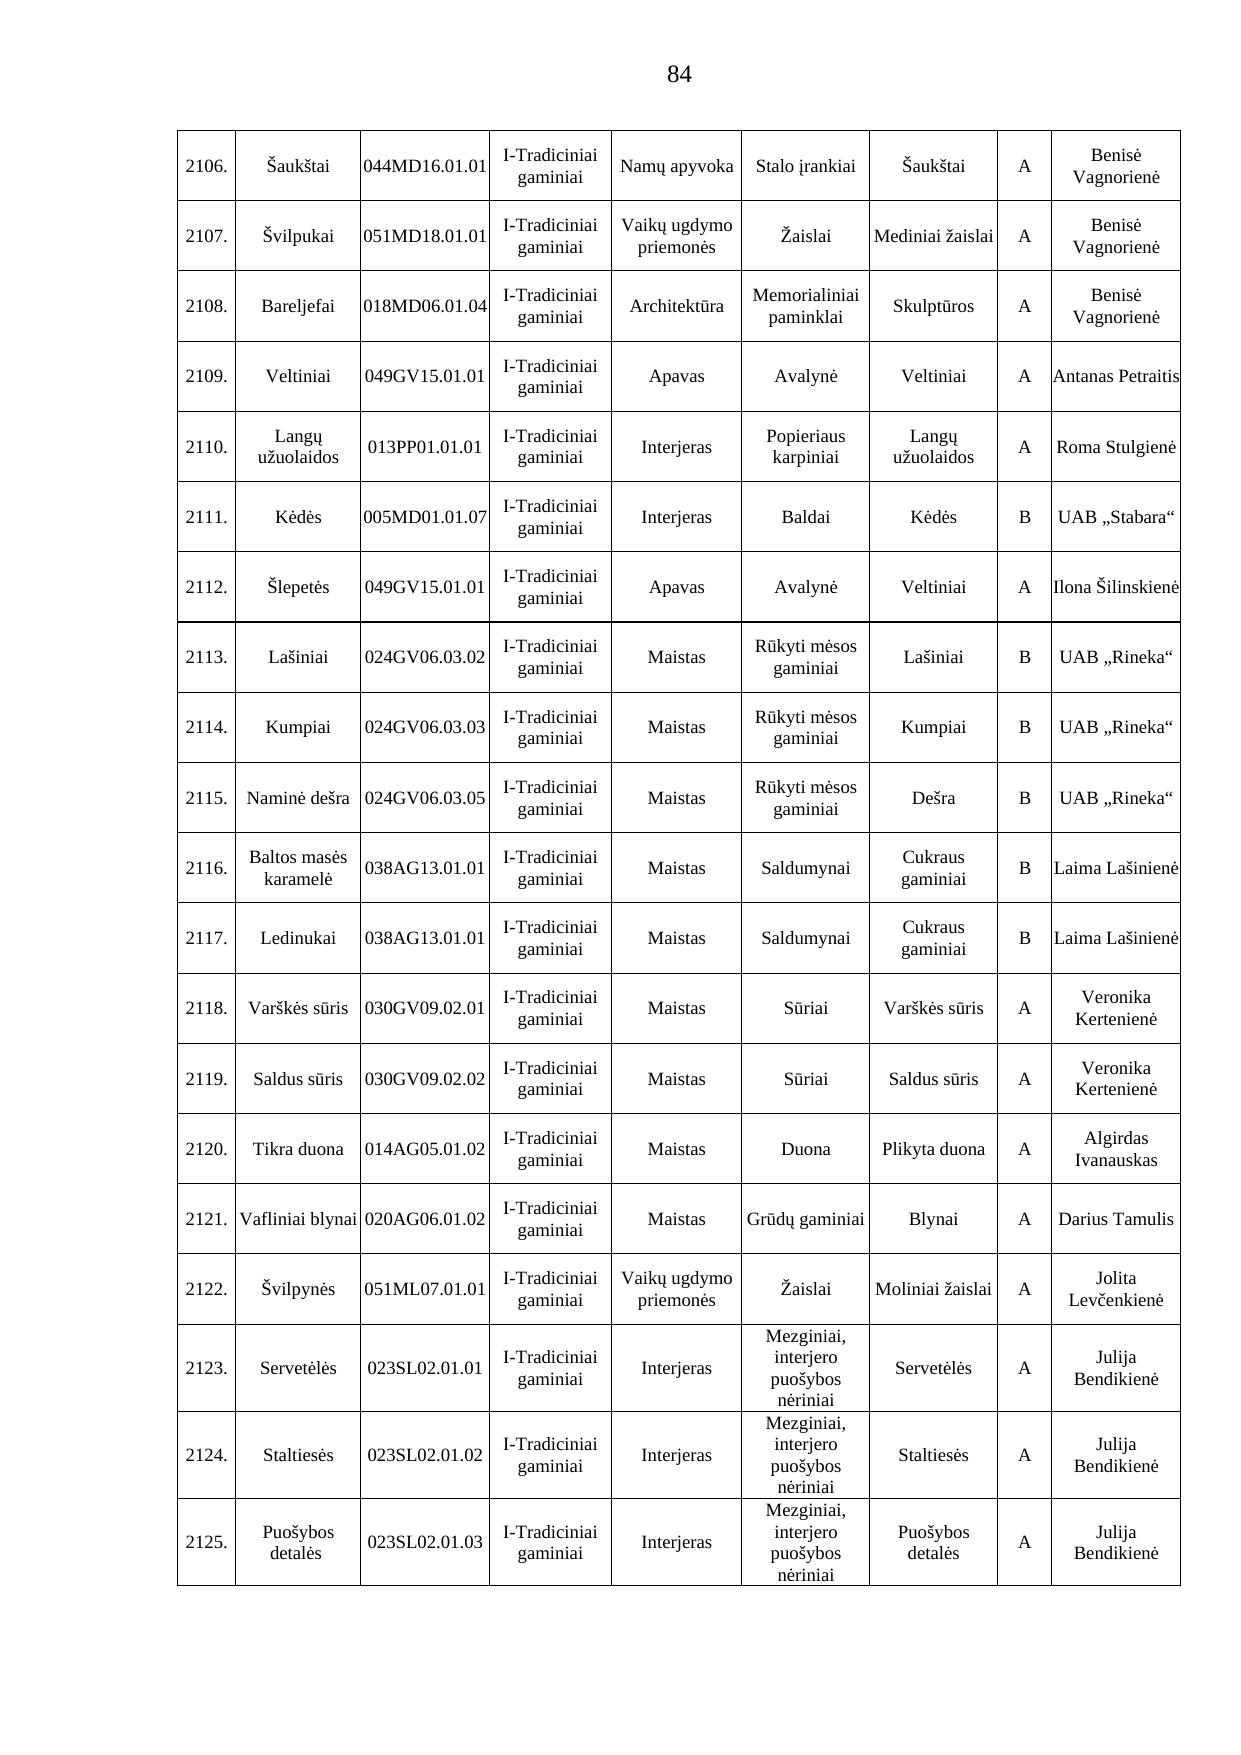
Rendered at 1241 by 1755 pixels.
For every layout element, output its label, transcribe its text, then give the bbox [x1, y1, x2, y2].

table_cell Grūdų gaminiai [742, 1184, 869, 1253]
table_cell Naminė dešra [236, 763, 360, 832]
table_cell Sūriai [742, 1044, 869, 1113]
table_cell Apavas [612, 552, 741, 621]
table_cell Benisė Vagnorienė [1052, 201, 1180, 270]
table_cell Namų apyvoka [612, 131, 741, 200]
table_cell UAB „Stabara“ [1052, 482, 1180, 551]
table_cell 051ML07.01.01 [361, 1254, 489, 1323]
table_cell A [998, 1325, 1051, 1411]
table_cell 2113. [178, 623, 235, 692]
table_cell 2122. [178, 1254, 235, 1323]
table_cell 024GV06.03.02 [361, 623, 489, 692]
table_cell Langų užuolaidos [870, 412, 997, 481]
table_cell Memorialiniai paminklai [742, 271, 869, 341]
table_cell A [998, 271, 1051, 341]
table_cell I-Tradiciniai gaminiai [490, 833, 611, 902]
table_cell Kumpiai [870, 693, 997, 762]
table_cell 024GV06.03.03 [361, 693, 489, 762]
table_cell Interjeras [612, 1499, 741, 1585]
table_cell 2109. [178, 342, 235, 411]
table_cell I-Tradiciniai gaminiai [490, 974, 611, 1043]
table_cell B [998, 903, 1051, 972]
table_cell Sūriai [742, 974, 869, 1043]
table_cell Langų užuolaidos [236, 412, 360, 481]
table_cell Tikra duona [236, 1114, 360, 1183]
table_cell Laima Lašinienė [1052, 903, 1180, 972]
table_cell I-Tradiciniai gaminiai [490, 903, 611, 972]
table_cell A [998, 201, 1051, 270]
table_cell Veltiniai [870, 552, 997, 621]
table_cell Cukraus gaminiai [870, 903, 997, 972]
table_cell 2125. [178, 1499, 235, 1585]
table_cell Servetėlės [870, 1325, 997, 1411]
table_cell Vaikų ugdymo priemonės [612, 1254, 741, 1323]
table_cell Saldus sūris [870, 1044, 997, 1113]
table_cell Darius Tamulis [1052, 1184, 1180, 1253]
table_cell I-Tradiciniai gaminiai [490, 1499, 611, 1585]
table_cell Maistas [612, 974, 741, 1043]
table_cell A [998, 1044, 1051, 1113]
table_cell Varškės sūris [870, 974, 997, 1043]
table_cell Apavas [612, 342, 741, 411]
table_cell Mezginiai, interjero puošybos nėriniai [742, 1325, 869, 1411]
table_cell Julija Bendikienė [1052, 1325, 1180, 1411]
table_cell Moliniai žaislai [870, 1254, 997, 1323]
table_cell UAB „Rineka“ [1052, 623, 1180, 692]
table_cell I-Tradiciniai gaminiai [490, 623, 611, 692]
table_cell 051MD18.01.01 [361, 201, 489, 270]
table_cell 2121. [178, 1184, 235, 1253]
table_cell Stalo įrankiai [742, 131, 869, 200]
table_cell I-Tradiciniai gaminiai [490, 342, 611, 411]
table_cell Lašiniai [236, 623, 360, 692]
table_cell A [998, 342, 1051, 411]
table_cell 2114. [178, 693, 235, 762]
table_cell Rūkyti mėsos gaminiai [742, 693, 869, 762]
table_cell A [998, 131, 1051, 200]
table_cell Vafliniai blynai [236, 1184, 360, 1253]
table_cell Algirdas Ivanauskas [1052, 1114, 1180, 1183]
table_cell Bareljefai [236, 271, 360, 341]
table_cell I-Tradiciniai gaminiai [490, 1184, 611, 1253]
table_cell Cukraus gaminiai [870, 833, 997, 902]
table_cell 024GV06.03.05 [361, 763, 489, 832]
table_cell Maistas [612, 1114, 741, 1183]
table_cell Švilpynės [236, 1254, 360, 1323]
table_cell I-Tradiciniai gaminiai [490, 482, 611, 551]
table_cell Žaislai [742, 201, 869, 270]
table_cell B [998, 482, 1051, 551]
table_cell 020AG06.01.02 [361, 1184, 489, 1253]
table_cell 049GV15.01.01 [361, 342, 489, 411]
table_cell I-Tradiciniai gaminiai [490, 552, 611, 621]
table_cell Kumpiai [236, 693, 360, 762]
table_cell Interjeras [612, 482, 741, 551]
table_cell Interjeras [612, 1412, 741, 1498]
table_cell Servetėlės [236, 1325, 360, 1411]
table_cell B [998, 623, 1051, 692]
table_cell Maistas [612, 693, 741, 762]
table_cell Šlepetės [236, 552, 360, 621]
table_cell B [998, 763, 1051, 832]
table_cell Ilona Šilinskienė [1052, 552, 1180, 621]
table_cell A [998, 1184, 1051, 1253]
table_cell 2110. [178, 412, 235, 481]
table_cell Mezginiai, interjero puošybos nėriniai [742, 1499, 869, 1585]
table_cell Kėdės [870, 482, 997, 551]
table_cell Baldai [742, 482, 869, 551]
table_cell 2120. [178, 1114, 235, 1183]
table_cell I-Tradiciniai gaminiai [490, 131, 611, 200]
table_cell 049GV15.01.01 [361, 552, 489, 621]
table_cell 2117. [178, 903, 235, 972]
table_cell Avalynė [742, 552, 869, 621]
table_cell A [998, 1499, 1051, 1585]
table_cell Varškės sūris [236, 974, 360, 1043]
table_cell Duona [742, 1114, 869, 1183]
table_cell Kėdės [236, 482, 360, 551]
table_cell I-Tradiciniai gaminiai [490, 201, 611, 270]
table_cell Veronika Kertenienė [1052, 1044, 1180, 1113]
table_cell Jolita Levčenkienė [1052, 1254, 1180, 1323]
table_cell Benisė Vagnorienė [1052, 131, 1180, 200]
table_cell Maistas [612, 763, 741, 832]
table_cell 030GV09.02.02 [361, 1044, 489, 1113]
table_cell Skulptūros [870, 271, 997, 341]
table_cell 2116. [178, 833, 235, 902]
table_cell Puošybos detalės [870, 1499, 997, 1585]
table_cell 2112. [178, 552, 235, 621]
table_cell Laima Lašinienė [1052, 833, 1180, 902]
table_cell 2123. [178, 1325, 235, 1411]
table_cell A [998, 412, 1051, 481]
table_cell Maistas [612, 623, 741, 692]
table_cell Interjeras [612, 412, 741, 481]
table_cell Šaukštai [870, 131, 997, 200]
table_cell Baltos masės karamelė [236, 833, 360, 902]
table_cell Saldumynai [742, 833, 869, 902]
table_cell 023SL02.01.03 [361, 1499, 489, 1585]
table_cell Saldus sūris [236, 1044, 360, 1113]
table_cell Mediniai žaislai [870, 201, 997, 270]
table_cell 2118. [178, 974, 235, 1043]
table_cell Antanas Petraitis [1052, 342, 1180, 411]
table_cell I-Tradiciniai gaminiai [490, 1412, 611, 1498]
table_cell I-Tradiciniai gaminiai [490, 271, 611, 341]
table_cell Architektūra [612, 271, 741, 341]
table_cell Mezginiai, interjero puošybos nėriniai [742, 1412, 869, 1498]
table_cell Dešra [870, 763, 997, 832]
table_cell A [998, 974, 1051, 1043]
table_cell 2115. [178, 763, 235, 832]
table_cell 038AG13.01.01 [361, 833, 489, 902]
table_cell 2119. [178, 1044, 235, 1113]
table_cell 038AG13.01.01 [361, 903, 489, 972]
table_cell Maistas [612, 1184, 741, 1253]
table_cell Popieriaus karpiniai [742, 412, 869, 481]
table_cell A [998, 1412, 1051, 1498]
table_cell I-Tradiciniai gaminiai [490, 1325, 611, 1411]
table_cell 030GV09.02.01 [361, 974, 489, 1043]
table_cell Maistas [612, 1044, 741, 1113]
table_cell 023SL02.01.01 [361, 1325, 489, 1411]
table_cell I-Tradiciniai gaminiai [490, 763, 611, 832]
table_cell Staltiesės [870, 1412, 997, 1498]
table_cell Blynai [870, 1184, 997, 1253]
table_cell Interjeras [612, 1325, 741, 1411]
table_cell 014AG05.01.02 [361, 1114, 489, 1183]
table_cell Vaikų ugdymo priemonės [612, 201, 741, 270]
table_cell A [998, 1114, 1051, 1183]
table_cell UAB „Rineka“ [1052, 693, 1180, 762]
table_cell Šaukštai [236, 131, 360, 200]
table_cell Plikyta duona [870, 1114, 997, 1183]
table_cell 2108. [178, 271, 235, 341]
table_cell Julija Bendikienė [1052, 1412, 1180, 1498]
table_cell Maistas [612, 903, 741, 972]
table_cell Benisė Vagnorienė [1052, 271, 1180, 341]
table_cell A [998, 552, 1051, 621]
table_cell Puošybos detalės [236, 1499, 360, 1585]
table_cell Maistas [612, 833, 741, 902]
table_cell 018MD06.01.04 [361, 271, 489, 341]
table_cell 013PP01.01.01 [361, 412, 489, 481]
table_cell Lašiniai [870, 623, 997, 692]
table_cell Roma Stulgienė [1052, 412, 1180, 481]
table_cell Avalynė [742, 342, 869, 411]
table_cell Ledinukai [236, 903, 360, 972]
table_cell Švilpukai [236, 201, 360, 270]
table_cell A [998, 1254, 1051, 1323]
table_cell Saldumynai [742, 903, 869, 972]
table_cell I-Tradiciniai gaminiai [490, 412, 611, 481]
table_cell 044MD16.01.01 [361, 131, 489, 200]
table_cell Veronika Kertenienė [1052, 974, 1180, 1043]
table_cell I-Tradiciniai gaminiai [490, 1114, 611, 1183]
table_cell Veltiniai [236, 342, 360, 411]
table_cell I-Tradiciniai gaminiai [490, 693, 611, 762]
table_cell 2124. [178, 1412, 235, 1498]
table_cell UAB „Rineka“ [1052, 763, 1180, 832]
table_cell B [998, 693, 1051, 762]
table_cell I-Tradiciniai gaminiai [490, 1044, 611, 1113]
table_cell Žaislai [742, 1254, 869, 1323]
table_cell Julija Bendikienė [1052, 1499, 1180, 1585]
table_cell B [998, 833, 1051, 902]
table_cell I-Tradiciniai gaminiai [490, 1254, 611, 1323]
table_cell 023SL02.01.02 [361, 1412, 489, 1498]
table_cell 005MD01.01.07 [361, 482, 489, 551]
table_cell 2111. [178, 482, 235, 551]
table_cell Veltiniai [870, 342, 997, 411]
table_cell 2106. [178, 131, 235, 200]
table_cell Rūkyti mėsos gaminiai [742, 623, 869, 692]
table_cell Staltiesės [236, 1412, 360, 1498]
table_cell 2107. [178, 201, 235, 270]
table_cell Rūkyti mėsos gaminiai [742, 763, 869, 832]
